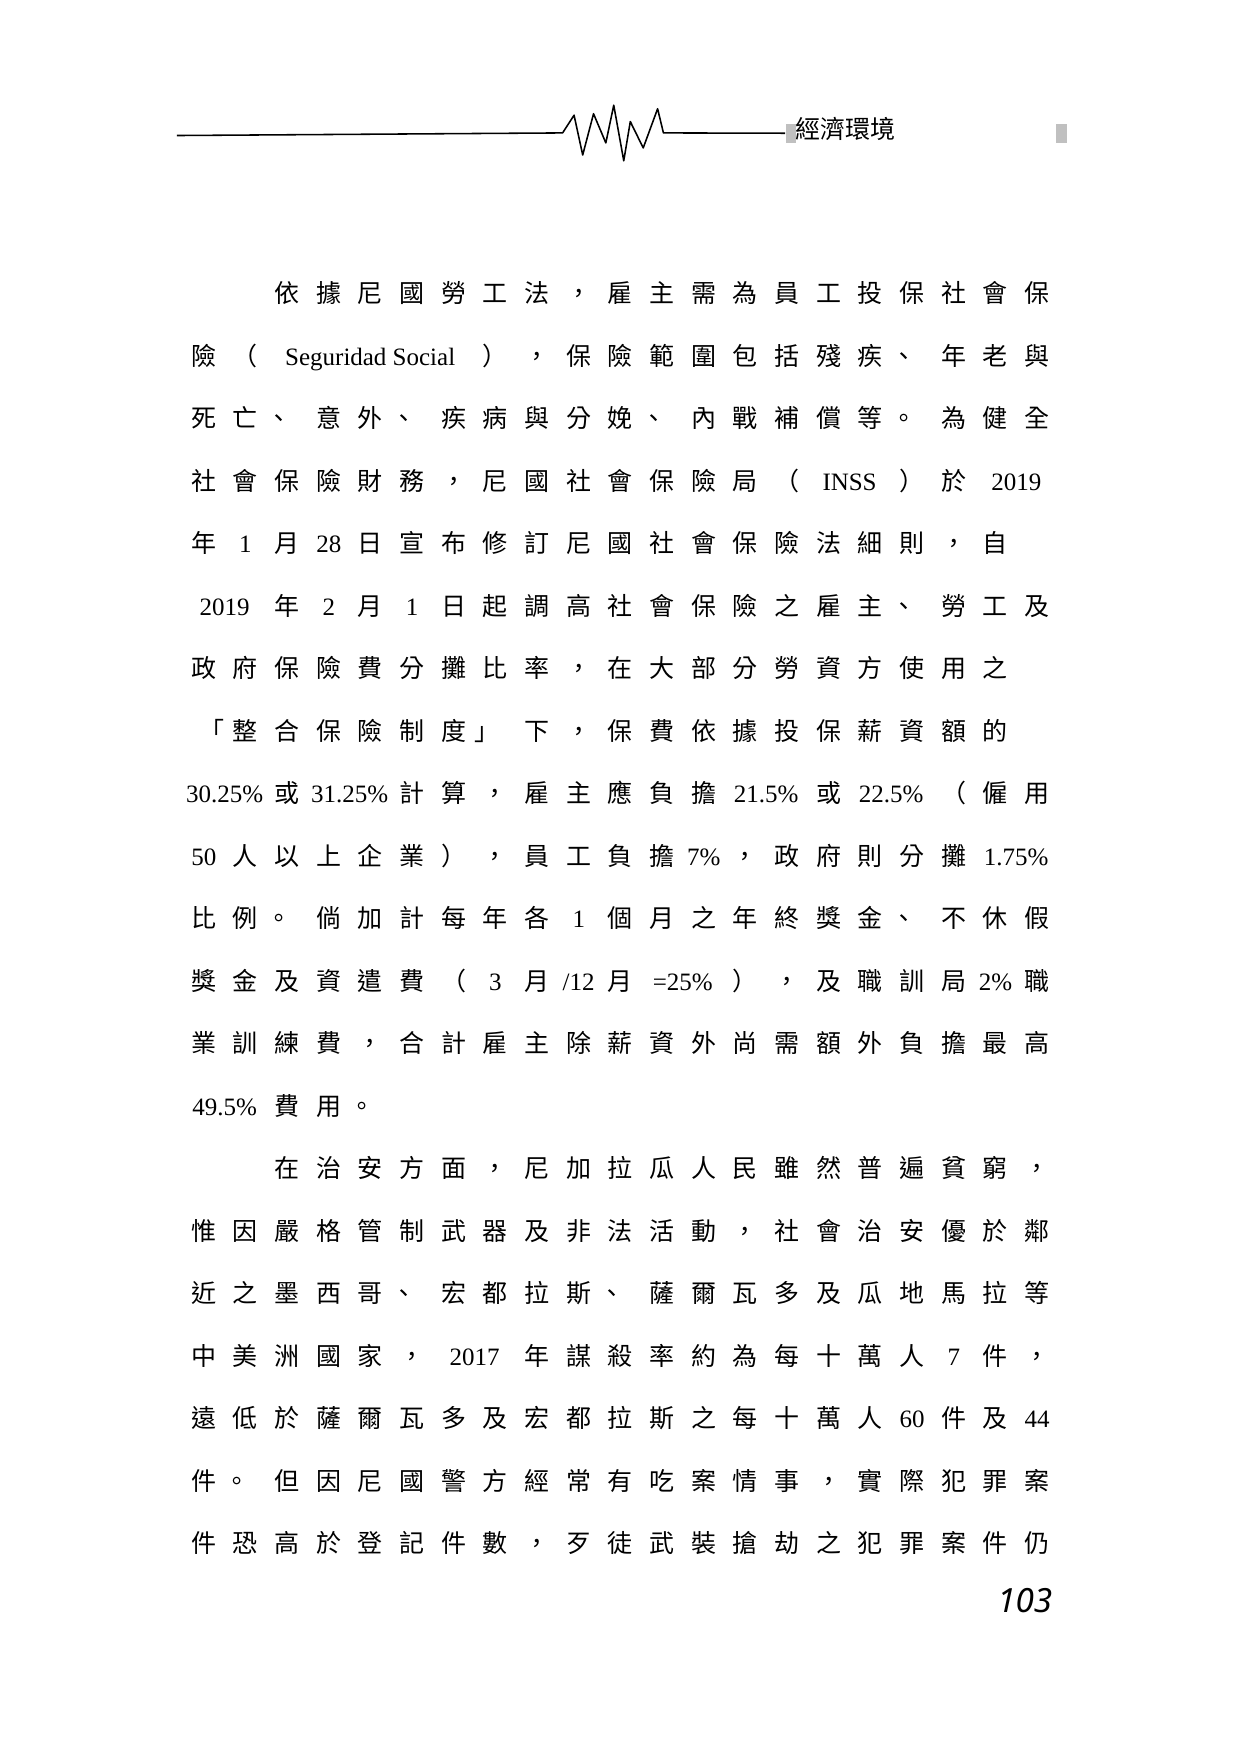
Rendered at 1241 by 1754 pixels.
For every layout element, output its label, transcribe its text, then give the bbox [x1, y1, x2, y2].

text 在治安方面，尼加拉瓜人民雖然普遍貧窮，惟因嚴格管制武器及非法活動，社會治安優於鄰近之墨西哥、宏都拉斯、薩爾瓦多及瓜地馬拉等中美洲國家，2017年謀殺率約為每十萬人7件，遠低於薩爾瓦多及宏都拉斯之每十萬人60件及44件。但因尼國警方經常有吃案情事，實際犯罪案件恐高於登記件數，歹徒武裝搶劫之犯罪案件仍 [183, 1125, 1058, 1563]
text 依據尼國勞工法，雇主需為員工投保社會保險（Seguridad Social），保險範圍包括殘疾、年老與死亡、意外、疾病與分娩、內戰補償等。為健全社會保險財務，尼國社會保險局（INSS）於2019年1月28日宣布修訂尼國社會保險法細則，自2019年2月1日起調高社會保險之雇主、勞工及政府保險費分攤比率，在大部分勞資方使用之「整合保險制度」下，保費依據投保薪資額的30.25%或31.25%計算，雇主應負擔21.5%或22.5%（僱用50人以上企業），員工負擔7%，政府則分攤1.75%比例。倘加計每年各1個月之年終獎金、不休假獎金及資遣費（3月/12月=25%），及職訓局2%職業訓練費，合計雇主除薪資外尚需額外負擔最高49.5%費用。 [183, 250, 1058, 1125]
